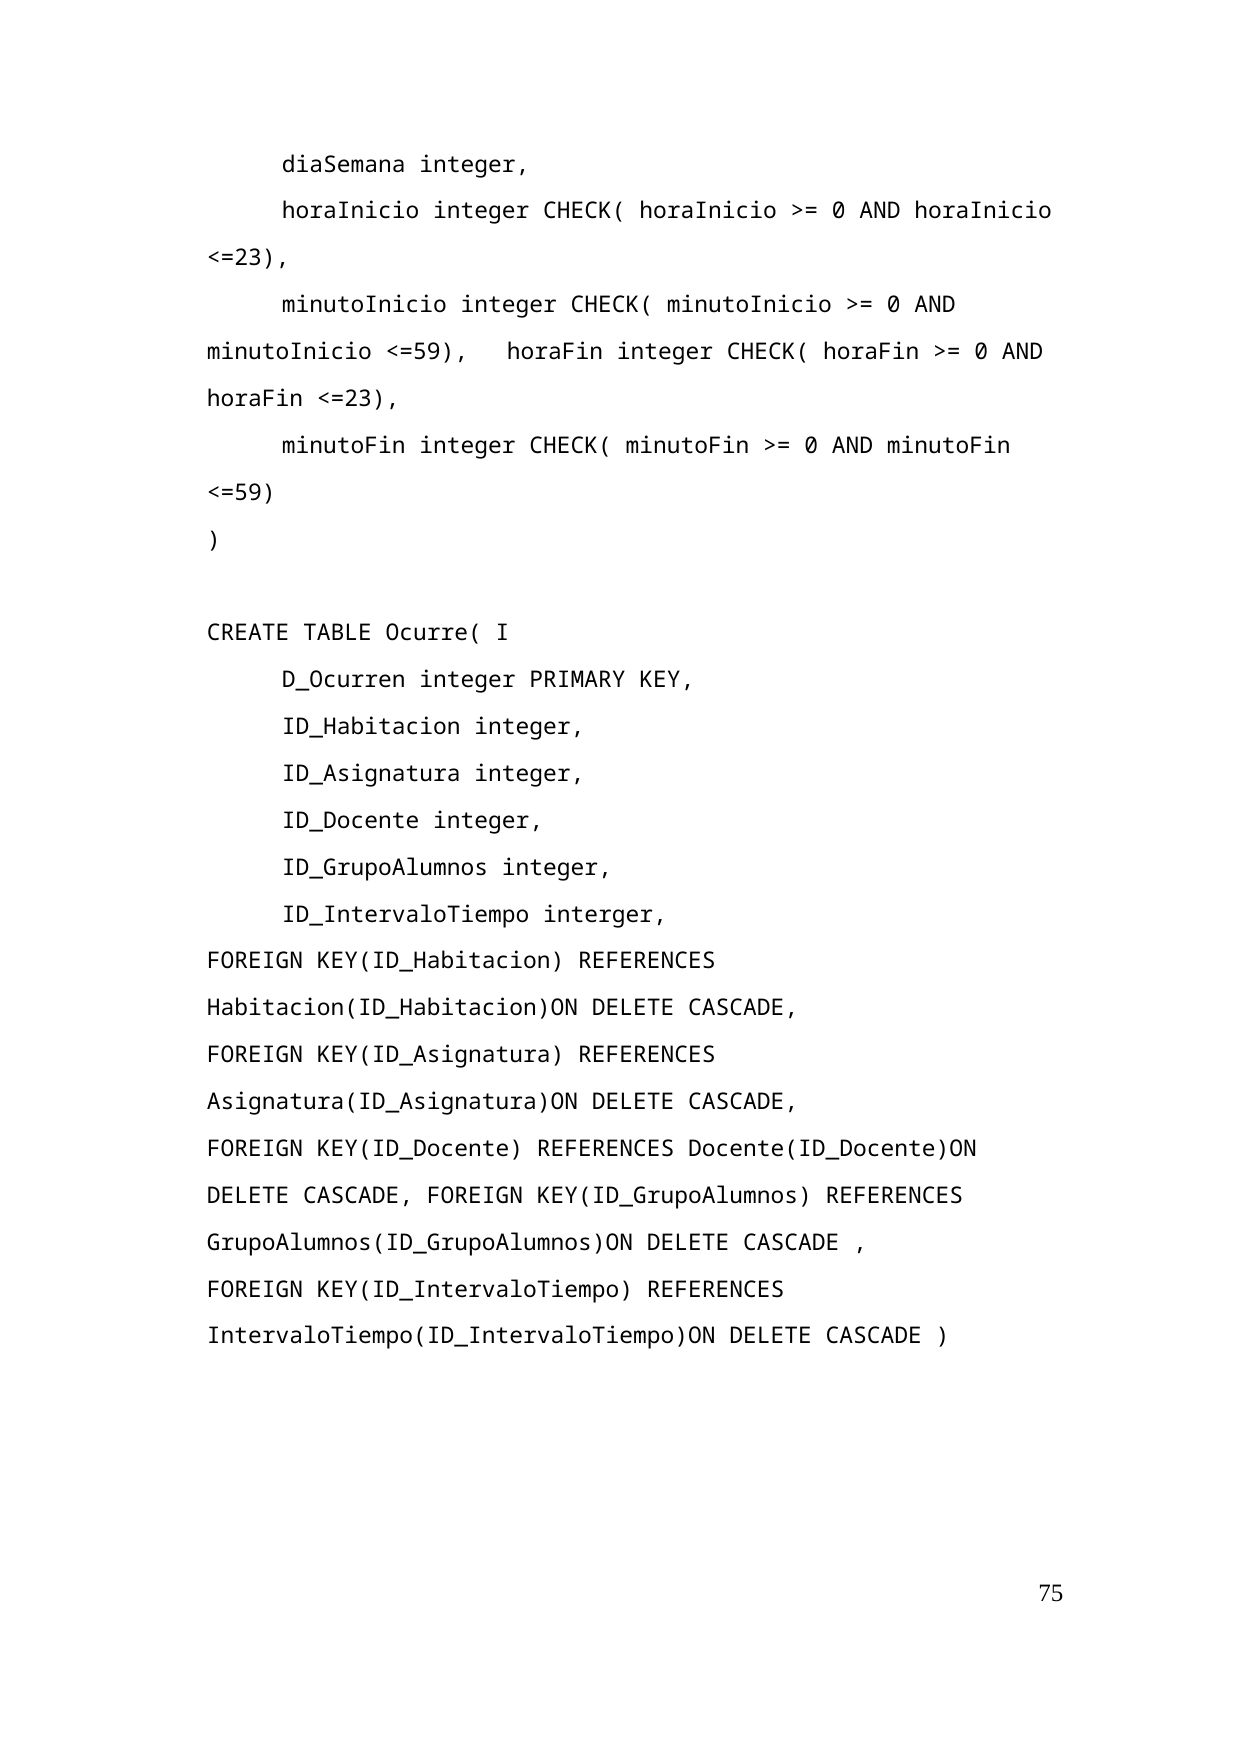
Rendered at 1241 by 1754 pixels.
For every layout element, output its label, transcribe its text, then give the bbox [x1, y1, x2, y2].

text FOREIGN KEY(ID_Habitacion) REFERENCES Habitacion(ID_Habitacion)ON DELETE CASCADE, [207, 944, 1063, 1023]
text ID_Asignatura integer, [207, 757, 1063, 788]
text diaSemana integer, [207, 148, 1063, 179]
text FOREIGN KEY(ID_Asignatura) REFERENCES Asignatura(ID_Asignatura)ON DELETE CASCADE, [207, 1038, 1063, 1116]
text FOREIGN KEY(ID_Docente) REFERENCES Docente(ID_Docente)ON DELETE CASCADE, FOREIGN KEY(ID_GrupoAlumnos) REFERENCES GrupoAlumnos(ID_GrupoAlumnos)ON DELETE CASCADE , [207, 1132, 1063, 1257]
text ID_IntervaloTiempo interger, [207, 898, 1063, 929]
text CREATE TABLE Ocurre( I [207, 616, 1063, 648]
text minutoInicio integer CHECK( minutoInicio >= 0 AND minutoInicio <=59), horaFin integer CHECK( horaFin >= 0 AND horaFin <=23), [207, 288, 1063, 413]
text ID_GrupoAlumnos integer, [207, 851, 1063, 882]
text ID_Habitacion integer, [207, 710, 1063, 741]
text ID_Docente integer, [207, 804, 1063, 835]
text D_Ocurren integer PRIMARY KEY, [207, 663, 1063, 694]
text horaInicio integer CHECK( horaInicio >= 0 AND horaInicio <=23), [207, 194, 1063, 273]
text minutoFin integer CHECK( minutoFin >= 0 AND minutoFin <=59) [207, 429, 1063, 507]
text FOREIGN KEY(ID_IntervaloTiempo) REFERENCES IntervaloTiempo(ID_IntervaloTiempo)ON DELETE CASCADE ) [207, 1273, 1063, 1351]
text ) [207, 523, 1063, 554]
